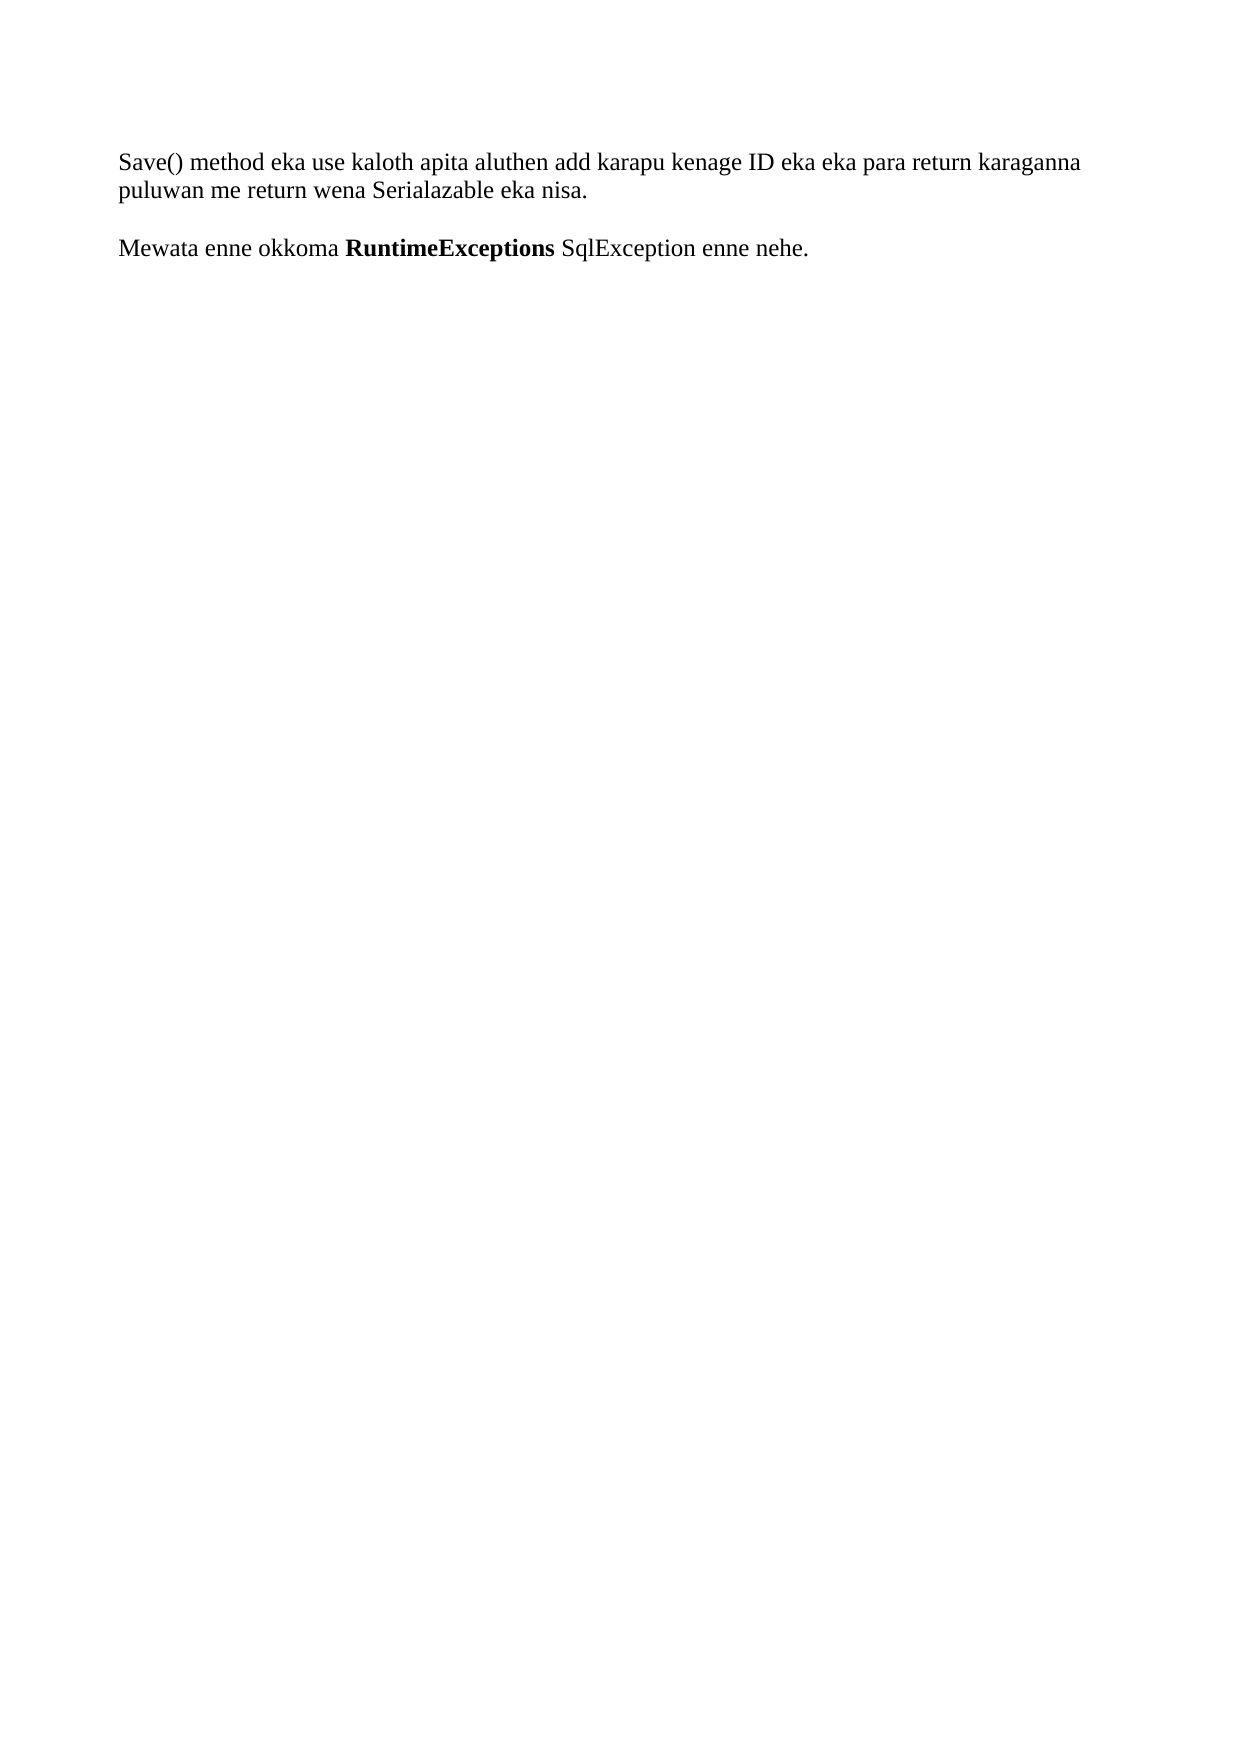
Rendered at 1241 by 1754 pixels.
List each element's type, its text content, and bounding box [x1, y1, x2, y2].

text Mewata enne okkoma RuntimeExceptions SqlException enne nehe. [118, 233, 1122, 262]
text Save() method eka use kaloth apita aluthen add karapu kenage ID eka eka para return karaganna puluwan me return wena Serialazable eka nisa. [118, 147, 1122, 204]
